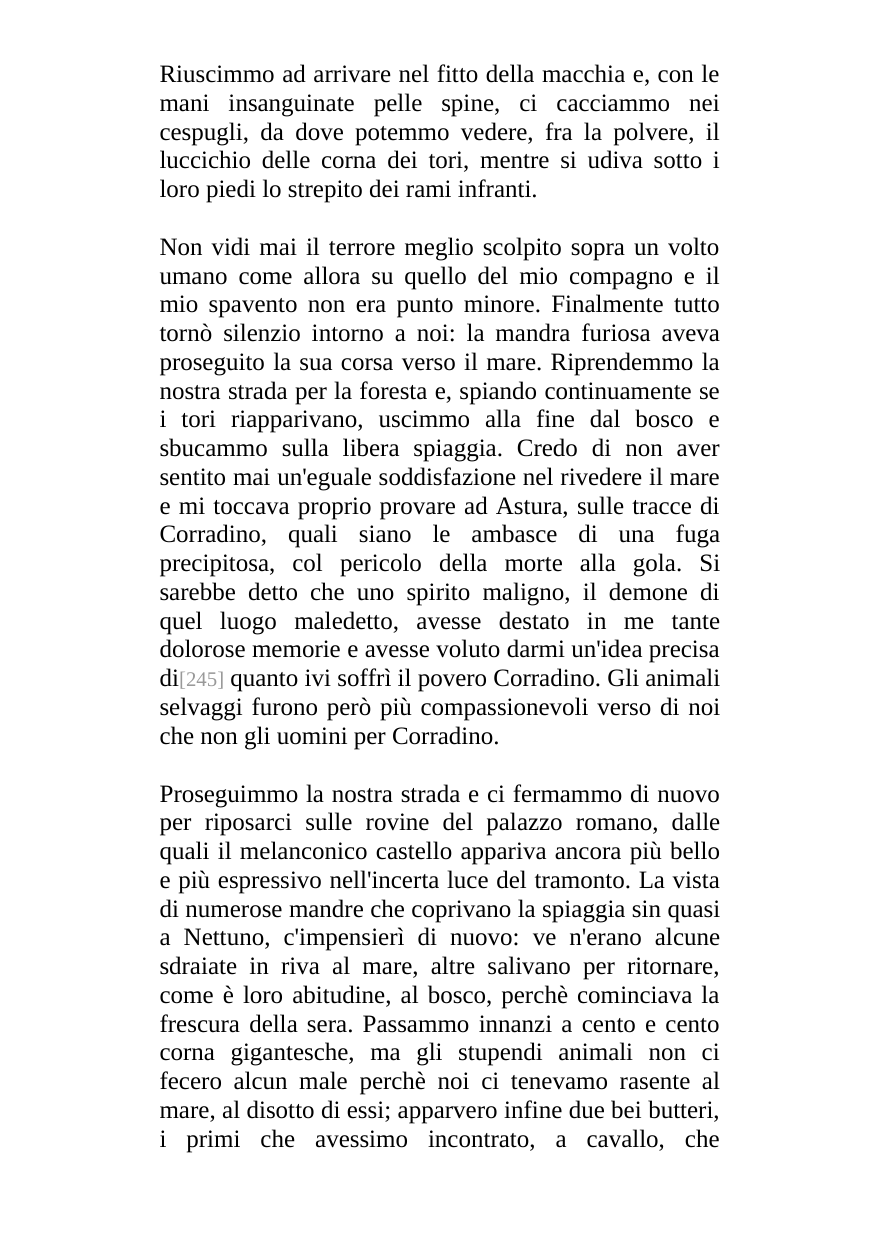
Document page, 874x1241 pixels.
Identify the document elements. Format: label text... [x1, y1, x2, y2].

text Riuscimmo ad arrivare nel fitto della macchia e, con le mani insanguinate pelle spine, ci cacciammo nei cespugli, da dove potemmo vedere, fra la polvere, il luccichio delle corna dei tori, mentre si udiva sotto i loro piedi lo strepito dei rami infranti. [159, 59, 720, 203]
text Proseguimmo la nostra strada e ci fermammo di nuovo per riposarci sulle rovine del palazzo romano, dalle quali il melanconico castello appariva ancora più bello e più espressivo nell'incerta luce del tramonto. La vista di numerose mandre che coprivano la spiaggia sin quasi a Nettuno, c'impensierì di nuovo: ve n'erano alcune sdraiate in riva al mare, altre salivano per ritornare, come è loro abitudine, al bosco, perchè cominciava la frescura della sera. Passammo innanzi a cento e cento corna gigantesche, ma gli stupendi animali non ci fecero alcun male perchè noi ci tenevamo rasente al mare, al disotto di essi; apparvero infine due bei butteri, i primi che avessimo incontrato, a cavallo, che [159, 779, 720, 1152]
text Non vidi mai il terrore meglio scolpito sopra un volto umano come allora su quello del mio compagno e il mio spavento non era punto minore. Finalmente tutto tornò silenzio intorno a noi: la mandra furiosa aveva proseguito la sua corsa verso il mare. Riprendemmo la nostra strada per la foresta e, spiando continuamente se i tori riapparivano, uscimmo alla fine dal bosco e sbucammo sulla libera spiaggia. Credo di non aver sentito mai un'eguale soddisfazione nel rivedere il mare e mi toccava proprio provare ad Astura, sulle tracce di Corradino, quali siano le ambasce di una fuga precipitosa, col pericolo della morte alla gola. Si sarebbe detto che uno spirito maligno, il demone di quel luogo maledetto, avesse destato in me tante dolorose memorie e avesse voluto darmi un'idea precisa di[245] quanto ivi soffrì il povero Corradino. Gli animali selvaggi furono però più compassionevoli verso di noi che non gli uomini per Corradino. [159, 232, 720, 749]
